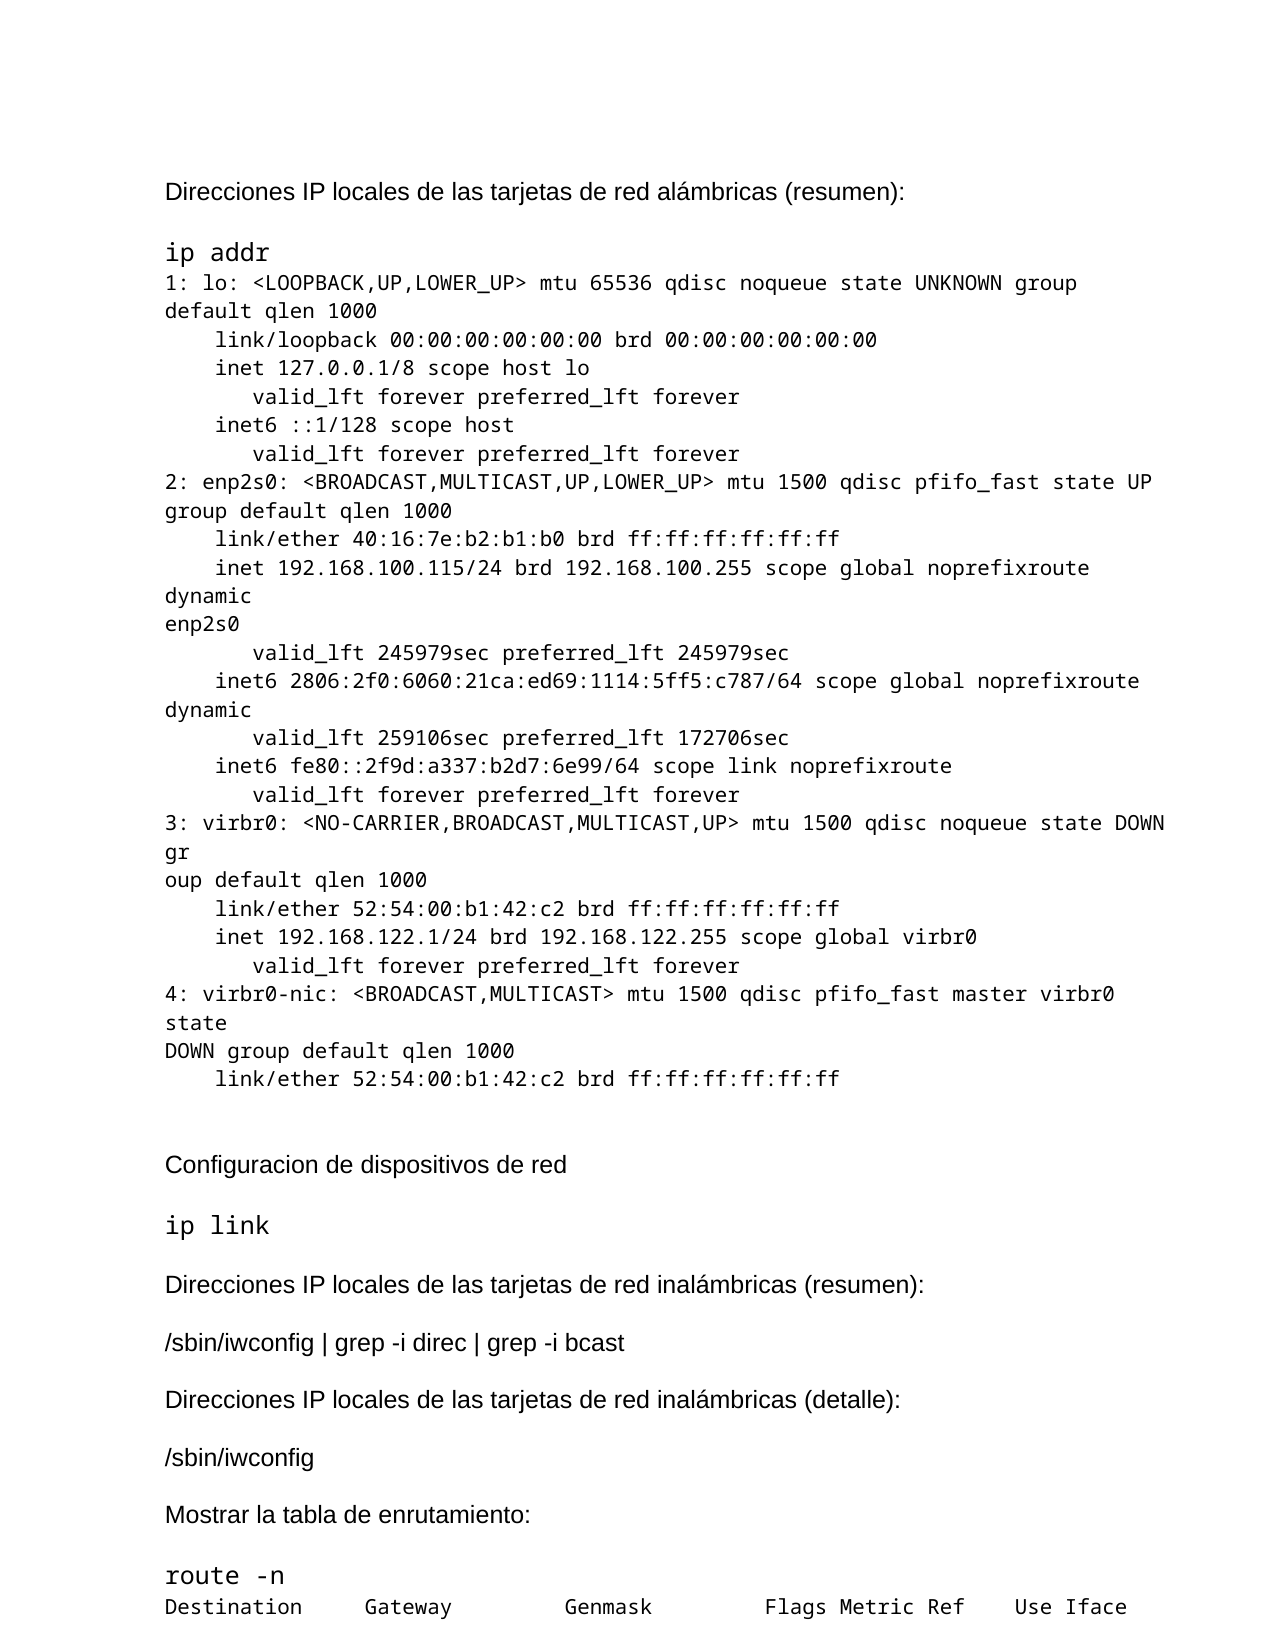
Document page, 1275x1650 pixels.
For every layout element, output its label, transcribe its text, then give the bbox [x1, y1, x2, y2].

text enp2s0 [164, 609, 1164, 638]
text inet6 ::1/128 scope host [164, 410, 1164, 439]
text /sbin/iwconfig [164, 1443, 1164, 1472]
text Direcciones IP locales de las tarjetas de red inalámbricas (resumen): [164, 1270, 1164, 1299]
text valid_lft forever preferred_lft forever [164, 780, 1164, 808]
text inet 192.168.100.115/24 brd 192.168.100.255 scope global noprefixroute dynamic [164, 553, 1164, 609]
text Direcciones IP locales de las tarjetas de red alámbricas (resumen): [164, 177, 1164, 205]
text ip link [164, 1208, 1164, 1242]
text valid_lft 259106sec preferred_lft 172706sec [164, 723, 1164, 752]
text 1: lo: <LOOPBACK,UP,LOWER_UP> mtu 65536 qdisc noqueue state UNKNOWN group default qlen 1000 [164, 268, 1164, 325]
text inet6 2806:2f0:6060:21ca:ed69:1114:5ff5:c787/64 scope global noprefixroute dynamic [164, 666, 1164, 723]
text Direcciones IP locales de las tarjetas de red inalámbricas (detalle): [164, 1385, 1164, 1414]
text route -n [164, 1558, 1164, 1592]
text inet 127.0.0.1/8 scope host lo [164, 353, 1164, 382]
text ip addr [164, 234, 1164, 268]
text valid_lft forever preferred_lft forever [164, 382, 1164, 410]
text link/ether 52:54:00:b1:42:c2 brd ff:ff:ff:ff:ff:ff [164, 894, 1164, 922]
text oup default qlen 1000 [164, 865, 1164, 894]
text link/ether 40:16:7e:b2:b1:b0 brd ff:ff:ff:ff:ff:ff [164, 524, 1164, 553]
text Destination Gateway Genmask Flags Metric Ref Use Iface [164, 1592, 1164, 1620]
text Mostrar la tabla de enrutamiento: [164, 1500, 1164, 1529]
text 2: enp2s0: <BROADCAST,MULTICAST,UP,LOWER_UP> mtu 1500 qdisc pfifo_fast state UP group default qlen 1000 [164, 467, 1164, 524]
text valid_lft 245979sec preferred_lft 245979sec [164, 638, 1164, 666]
text valid_lft forever preferred_lft forever [164, 951, 1164, 979]
text inet 192.168.122.1/24 brd 192.168.122.255 scope global virbr0 [164, 922, 1164, 951]
text /sbin/iwconfig | grep -i direc | grep -i bcast [164, 1328, 1164, 1357]
text valid_lft forever preferred_lft forever [164, 439, 1164, 467]
text 3: virbr0: <NO-CARRIER,BROADCAST,MULTICAST,UP> mtu 1500 qdisc noqueue state DOWN gr [164, 808, 1164, 865]
text Configuracion de dispositivos de red [164, 1150, 1164, 1179]
text DOWN group default qlen 1000 [164, 1036, 1164, 1064]
text link/loopback 00:00:00:00:00:00 brd 00:00:00:00:00:00 [164, 325, 1164, 353]
text inet6 fe80::2f9d:a337:b2d7:6e99/64 scope link noprefixroute [164, 752, 1164, 780]
text 4: virbr0-nic: <BROADCAST,MULTICAST> mtu 1500 qdisc pfifo_fast master virbr0 state [164, 979, 1164, 1036]
text link/ether 52:54:00:b1:42:c2 brd ff:ff:ff:ff:ff:ff [164, 1064, 1164, 1093]
